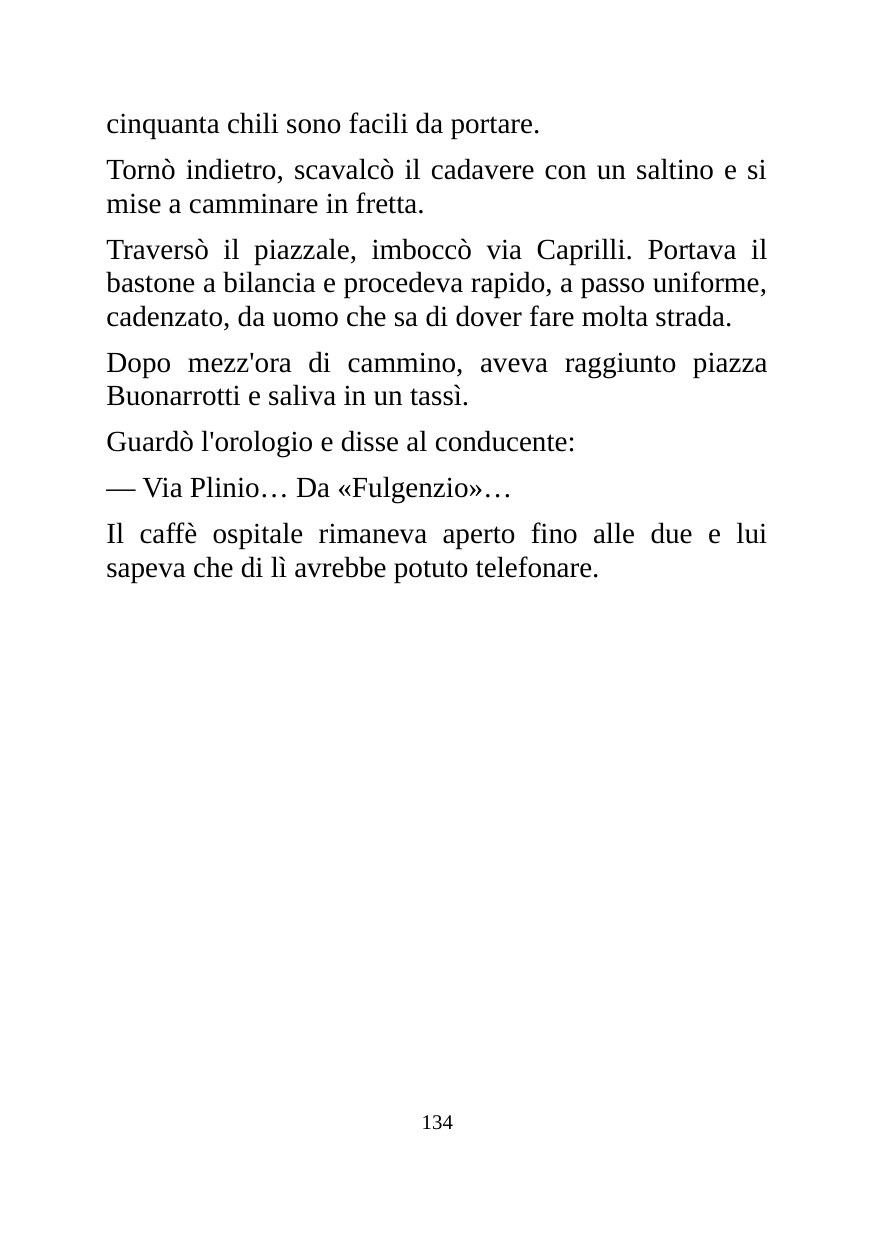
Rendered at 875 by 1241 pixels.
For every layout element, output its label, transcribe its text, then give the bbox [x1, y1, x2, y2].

text Tornò indietro, scavalcò il cadavere con un saltino e si mise a camminare in fretta. [106, 152, 768, 219]
text Traversò il piazzale, imboccò via Caprilli. Portava il bastone a bilancia e procedeva rapido, a passo uniforme, cadenzato, da uomo che sa di dover fare molta strada. [106, 232, 768, 332]
text Il caffè ospitale rimaneva aperto fino alle due e lui sapeva che di lì avrebbe potuto telefonare. [106, 517, 768, 584]
text Guardò l'orologio e disse al conducente: [106, 424, 768, 458]
text — Via Plinio… Da «Fulgenzio»… [106, 471, 768, 504]
text cinquanta chili sono facili da portare. [106, 106, 768, 140]
text Dopo mezz'ora di cammino, aveva raggiunto piazza Buonarrotti e saliva in un tassì. [106, 345, 768, 412]
